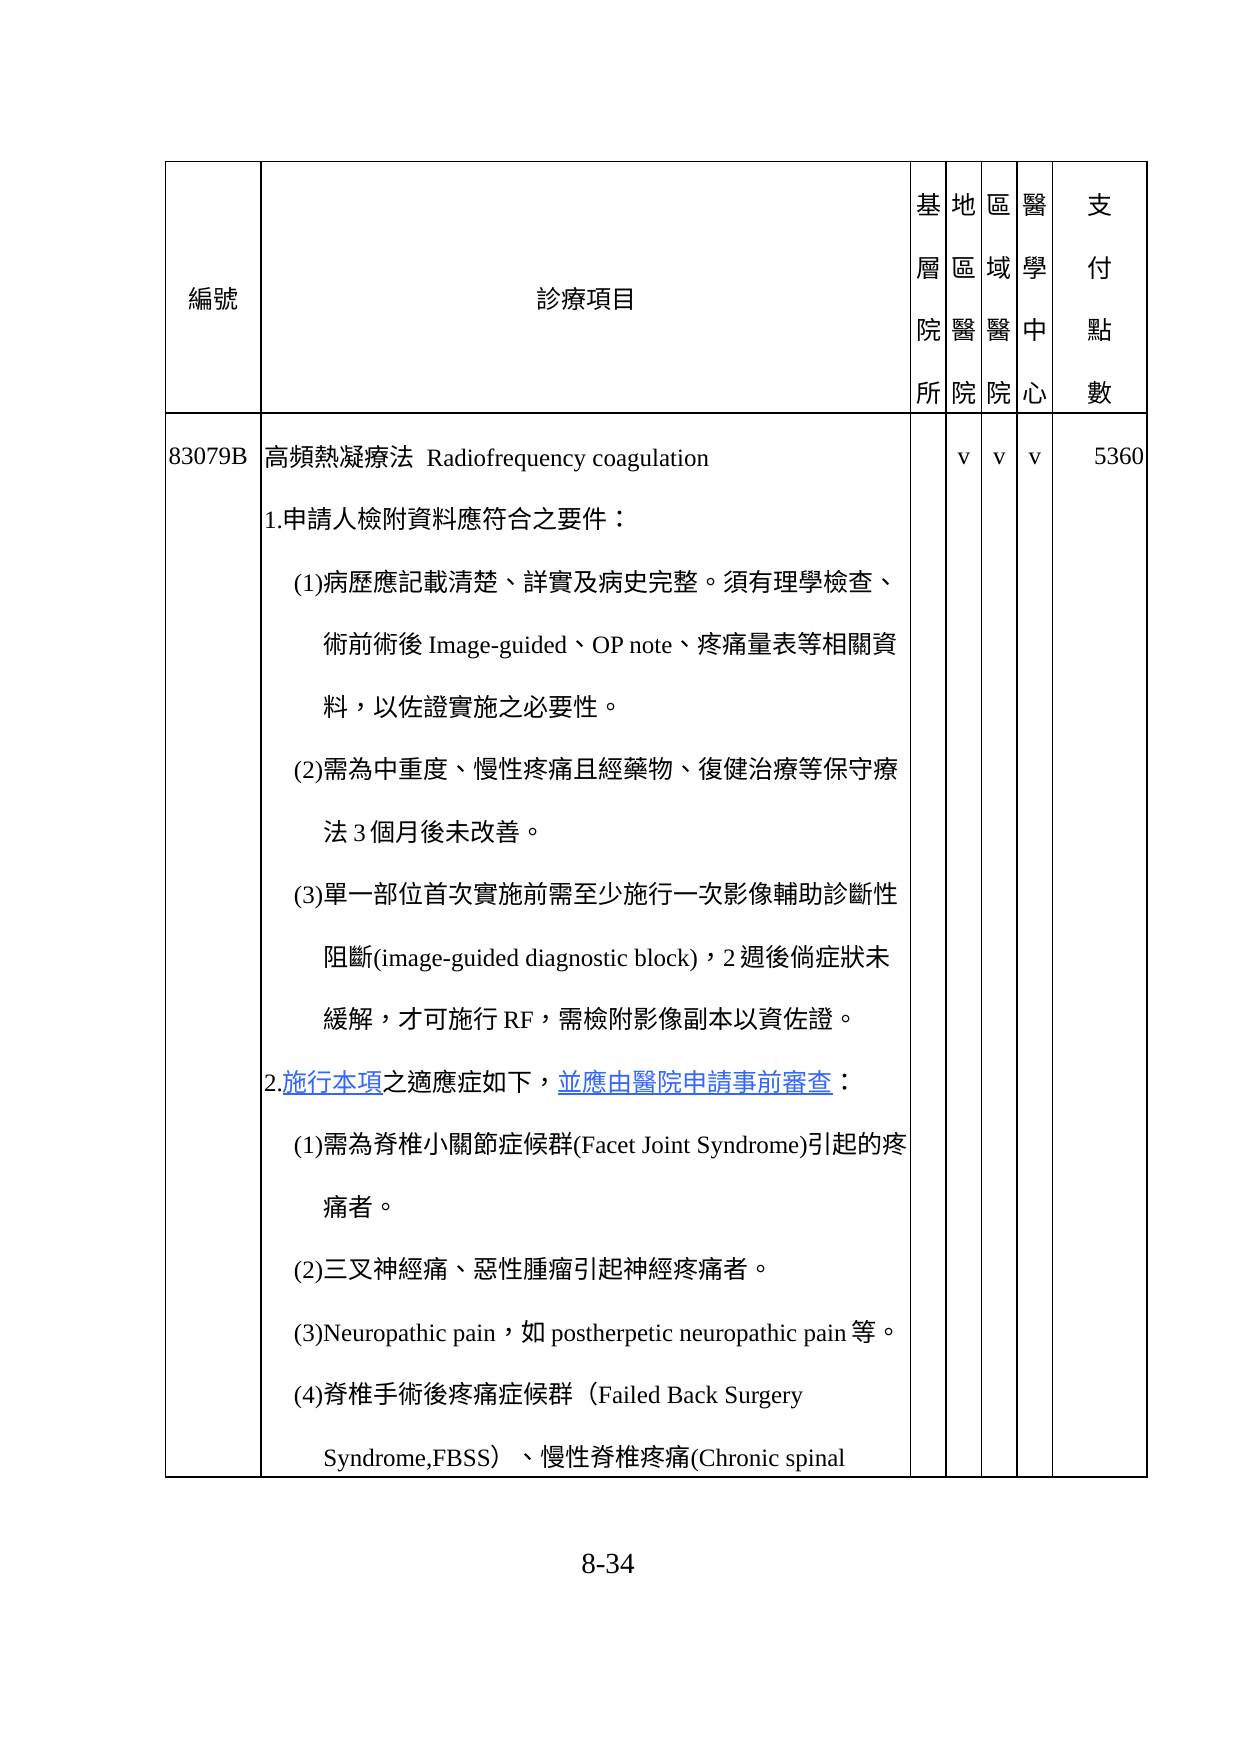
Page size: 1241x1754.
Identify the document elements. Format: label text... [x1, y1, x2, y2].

table_cell v [982, 414, 1016, 1476]
table_header 編號 [166, 162, 260, 412]
table_cell 83079B [166, 414, 260, 1476]
table_header 區 域 醫 院 [982, 162, 1016, 412]
table_cell v [947, 414, 981, 1476]
table_cell [911, 414, 945, 1476]
table_header 地 區 醫 院 [947, 162, 981, 412]
table_header 診療項目 [262, 162, 910, 412]
table_cell 高頻熱凝療法 Radiofrequency coagulation 1.申請人檢附資料應符合之要件： (1)病歷應記載清楚、詳實及病史完整。須有理學檢查、術前術後Image-guided、OP note、疼痛量表等相關資料，以佐證實施之必要性。 (2)需為中重度、慢性疼痛且經藥物、復健治療等保守療法3個月後未改善。 (3)單一部位首次實施前需至少施行一次影像輔助診斷性阻斷(image-guided diagnostic block)，2週後倘症狀未緩解，才可施行RF，需檢附影像副本以資佐證。 2.施行本項之適應症如下，並應由醫院申請事前審查： (1)需為脊椎小關節症候群(Facet Joint Syndrome)引起的疼痛者。 (2)三叉神經痛、惡性腫瘤引起神經疼痛者。 (3)Neuropathic pain，如postherpetic neuropathic pain等。 (4)脊椎手術後疼痛症候群（Failed Back Surgery Syndrome,FBSS）、慢性脊椎疼痛(Chronic spinal [262, 414, 910, 1476]
table_cell 5360 [1053, 414, 1146, 1476]
table_header 基 層 院 所 [911, 162, 945, 412]
table_header 支 付 點 數 [1053, 162, 1146, 412]
table_header 醫 學 中 心 [1018, 162, 1052, 412]
table_cell v [1018, 414, 1052, 1476]
